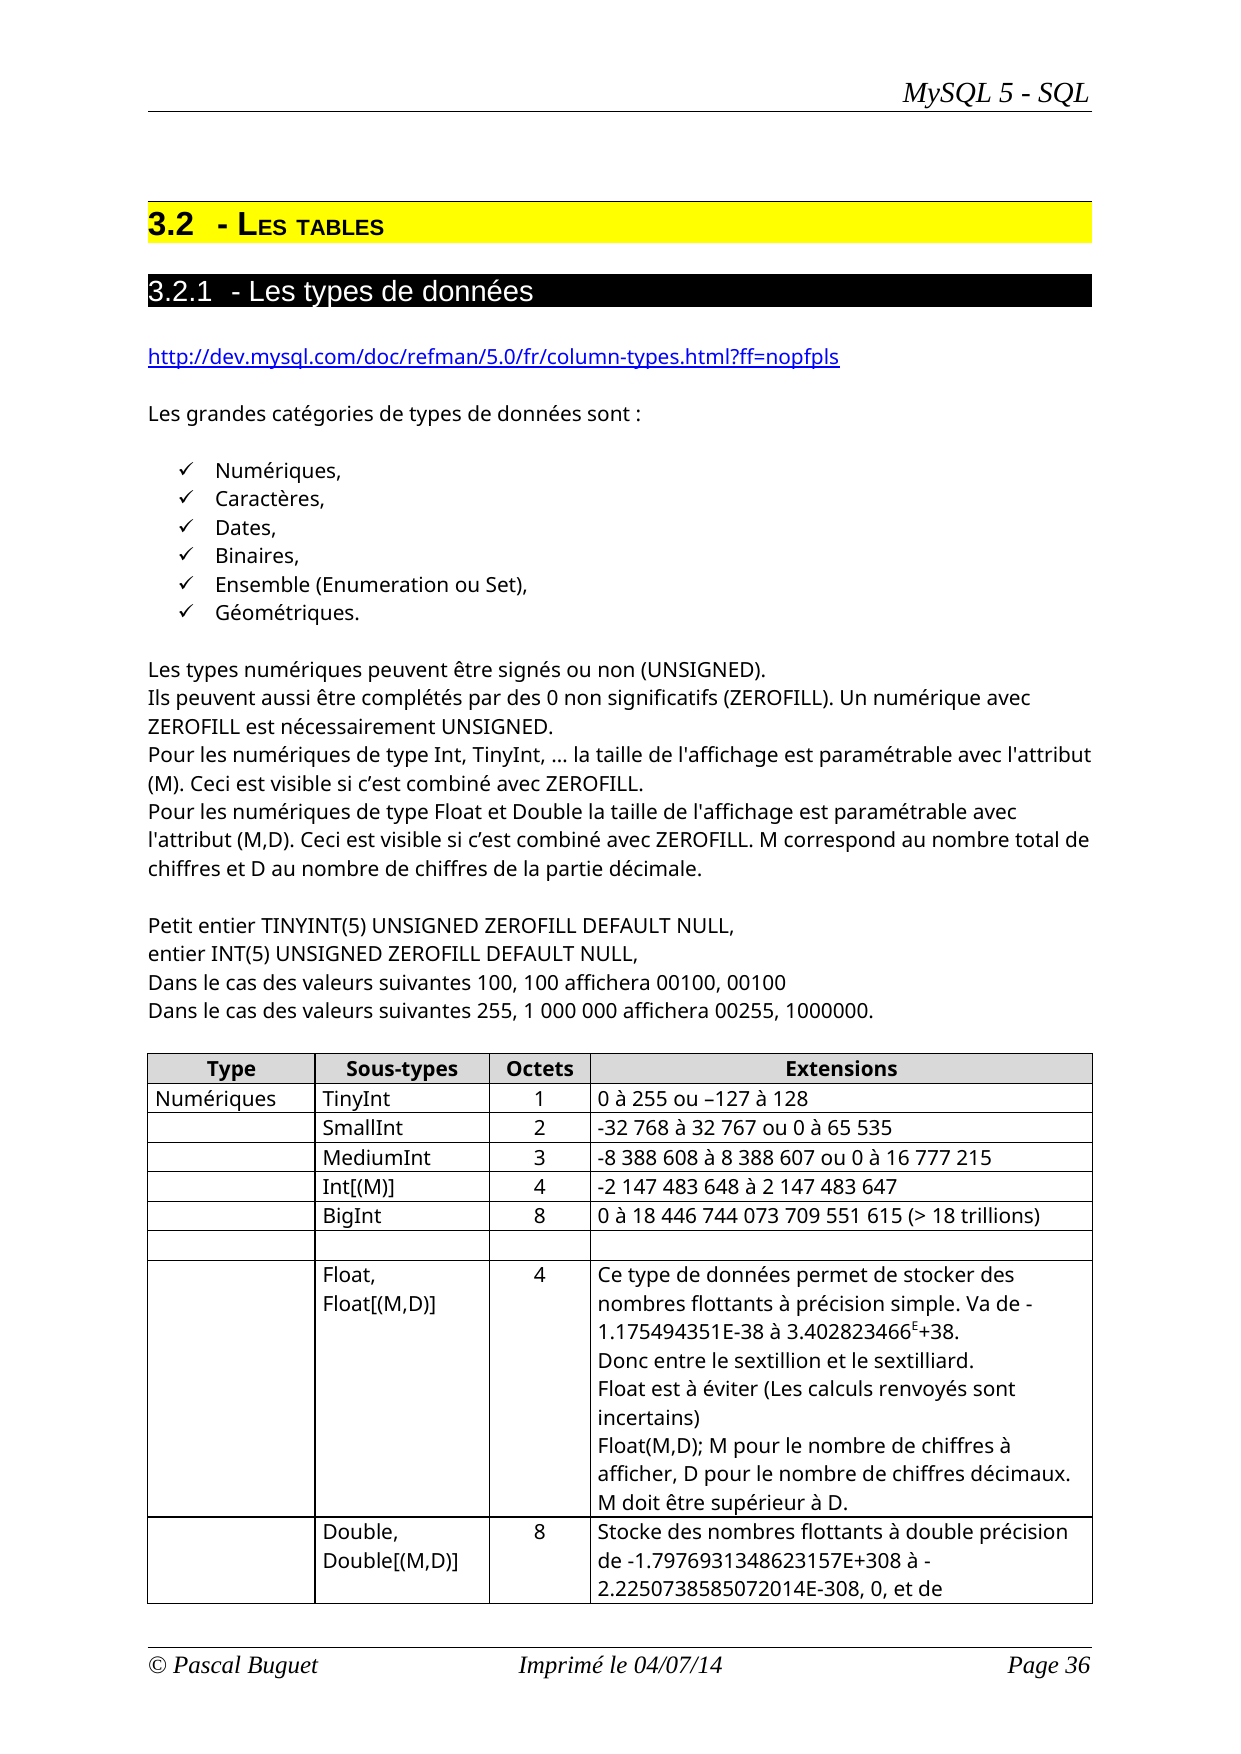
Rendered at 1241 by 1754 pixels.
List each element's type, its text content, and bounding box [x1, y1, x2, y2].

table_cell 4 [490, 1261, 590, 1516]
table_cell [316, 1231, 489, 1259]
table_cell 8 [490, 1202, 590, 1230]
table_cell Int[(M)] [316, 1172, 489, 1201]
table_header Extensions [591, 1054, 1092, 1083]
table_cell [148, 1231, 314, 1259]
text Petit entier TINYINT(5) UNSIGNED ZEROFILL DEFAULT NULL, [148, 911, 1092, 939]
table_cell Numériques [148, 1084, 314, 1112]
table_cell [148, 1143, 314, 1171]
subtitle - Les tables [148, 202, 1092, 243]
table_cell 1 [490, 1084, 590, 1112]
text Les grandes catégories de types de données sont : [148, 399, 1092, 427]
table_cell [148, 1261, 314, 1516]
table_cell [148, 1202, 314, 1230]
table_cell 4 [490, 1172, 590, 1201]
table_cell 0 à 255 ou –127 à 128 [591, 1084, 1092, 1112]
table_cell -32 768 à 32 767 ou 0 à 65 535 [591, 1113, 1092, 1142]
table_cell [148, 1172, 314, 1201]
list Numériques, [177, 456, 1092, 484]
text Dans le cas des valeurs suivantes 255, 1 000 000 affichera 00255, 1000000. [148, 996, 1092, 1025]
list Géométriques. [177, 598, 1092, 627]
table_cell [148, 1518, 314, 1603]
table_cell MediumInt [316, 1143, 489, 1171]
table_cell [490, 1231, 590, 1259]
table_header Octets [490, 1054, 590, 1083]
table_cell TinyInt [316, 1084, 489, 1112]
table_cell Ce type de données permet de stocker des nombres flottants à précision simple. Va de -1.175494351E-38 à 3.402823466E+38. Donc entre le sextillion et le sextilliard. Float est à éviter (Les calculs renvoyés sont incertains) Float(M,D); M pour le nombre de chiffres à afficher, D pour le nombre de chiffres décimaux. M doit être supérieur à D. [591, 1261, 1092, 1516]
table_cell Float, Float[(M,D)] [316, 1261, 489, 1516]
list Ensemble (Enumeration ou Set), [177, 570, 1092, 598]
table_cell -8 388 608 à 8 388 607 ou 0 à 16 777 215 [591, 1143, 1092, 1171]
text entier INT(5) UNSIGNED ZEROFILL DEFAULT NULL, [148, 939, 1092, 968]
text Pour les numériques de type Float et Double la taille de l'affichage est paramétrable avec l'attribut (M,D). Ceci est visible si c’est combiné avec ZEROFILL. M correspond au nombre total de chiffres et D au nombre de chiffres de la partie décimale. [148, 797, 1092, 882]
text http://dev.mysql.com/doc/refman/5.0/fr/column-types.html?ff=nopfpls [148, 342, 1092, 371]
table_cell 0 à 18 446 744 073 709 551 615 (> 18 trillions) [591, 1202, 1092, 1230]
table_cell [591, 1231, 1092, 1259]
text Pour les numériques de type Int, TinyInt, … la taille de l'affichage est paramétrable avec l'attribut (M). Ceci est visible si c’est combiné avec ZEROFILL. [148, 740, 1092, 797]
table_cell 2 [490, 1113, 590, 1142]
text Les types numériques peuvent être signés ou non (UNSIGNED). [148, 655, 1092, 683]
list Binaires, [177, 541, 1092, 570]
list Caractères, [177, 484, 1092, 513]
table_cell Stocke des nombres flottants à double précision de -1.7976931348623157E+308 à -2.2250738585072014E-308, 0, et de [591, 1518, 1092, 1603]
table_header Sous-types [316, 1054, 489, 1083]
table_cell Double, Double[(M,D)] [316, 1518, 489, 1603]
list Dates, [177, 513, 1092, 541]
text Dans le cas des valeurs suivantes 100, 100 affichera 00100, 00100 [148, 968, 1092, 996]
table_cell SmallInt [316, 1113, 489, 1142]
table_cell [148, 1113, 314, 1142]
table_cell 3 [490, 1143, 590, 1171]
table_cell 8 [490, 1518, 590, 1603]
text Ils peuvent aussi être complétés par des 0 non significatifs (ZEROFILL). Un numérique avec ZEROFILL est nécessairement UNSIGNED. [148, 683, 1092, 740]
table_cell -2 147 483 648 à 2 147 483 647 [591, 1172, 1092, 1201]
table_cell BigInt [316, 1202, 489, 1230]
table_header Type [148, 1054, 314, 1083]
subtitle - Les types de données [148, 274, 1092, 307]
